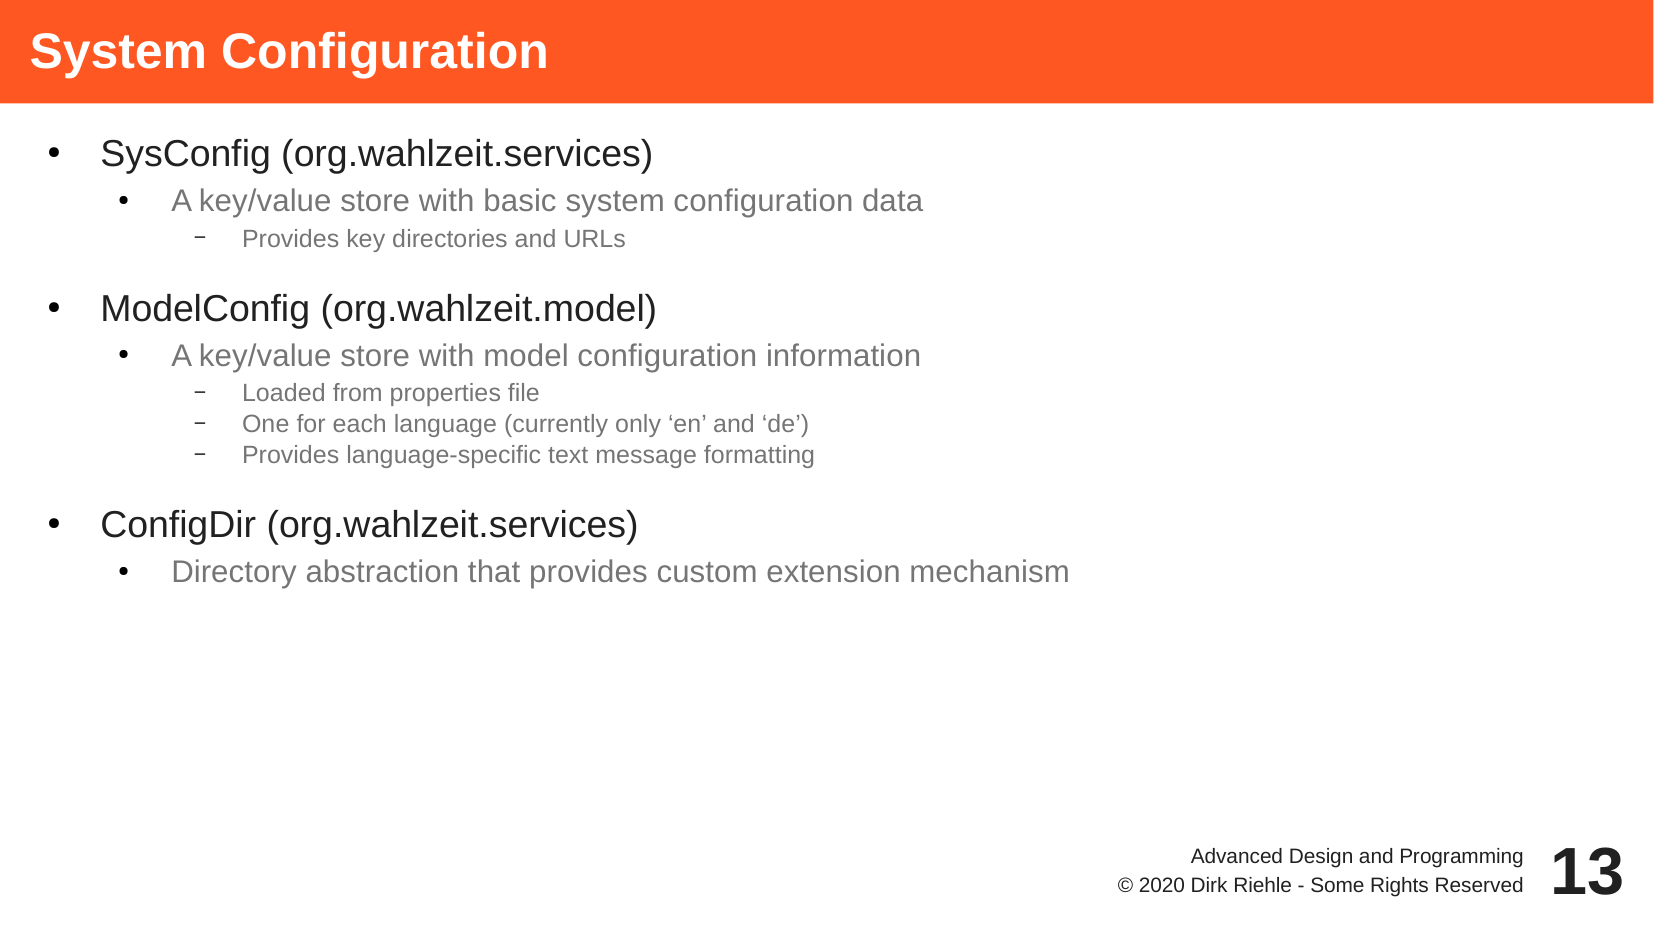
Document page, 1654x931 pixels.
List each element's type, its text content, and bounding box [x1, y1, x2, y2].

title System Configuration [0, 0, 1654, 104]
list SysConfig (org.wahlzeit.services) A key/value store with basic system configuration data Provides key directories and URLs ModelConfig (org.wahlzeit.model) A key/value store with model configuration information Loaded from properties file One for each language (currently only ‘en’ and ‘de’) Provides language-specific text message formatting ConfigDir (org.wahlzeit.services) Directory abstraction that provides custom extension mechanism [29, 132, 1625, 813]
